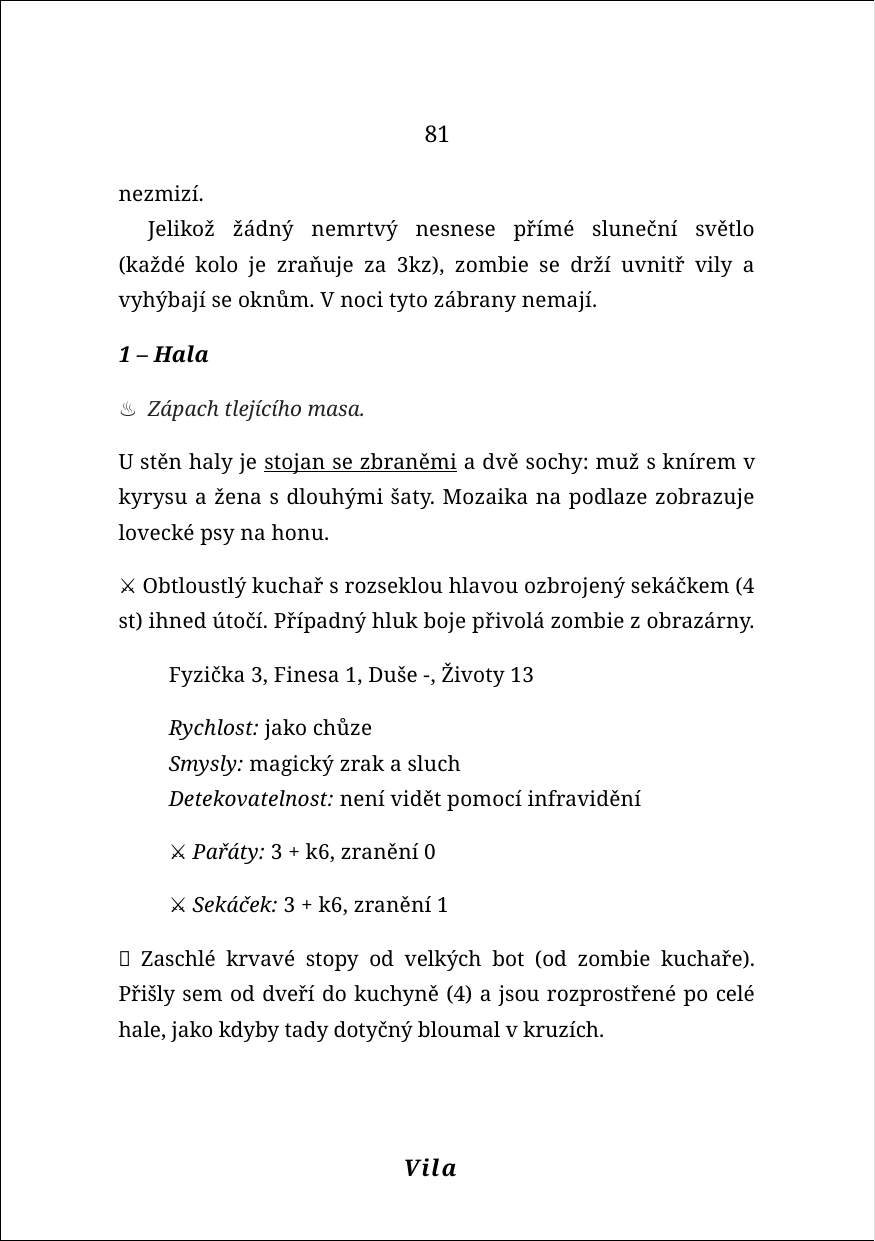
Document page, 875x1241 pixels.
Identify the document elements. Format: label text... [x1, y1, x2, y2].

text ♨ Zápach tlejícího masa. [118, 394, 756, 422]
text ⚔ Sekáček: 3 + k6, zranění 1 [168, 891, 756, 919]
text 1 – Hala [118, 339, 756, 368]
text ⚔ Pařáty: 3 + k6, zranění 0 [168, 837, 756, 866]
text Detekovatelnost: není vidět pomocí infravidění [168, 784, 756, 813]
text Smysly: magický zrak a sluch [168, 749, 756, 777]
text ⚔ Obtloustlý kuchař s rozseklou hlavou ozbrojený sekáčkem (4 st) ihned útočí. Případný hluk boje přivolá zombie z obrazárny. [118, 571, 756, 635]
text Fyzička 3, Finesa 1, Duše -, Životy 13 [168, 660, 756, 688]
text U stěn haly je stojan se zbraněmi a dvě sochy: muž s knírem v kyrysu a žena s dlouhými šaty. Mozaika na podlaze zobrazuje lovecké psy na honu. [118, 447, 756, 546]
text Rychlost: jako chůze [168, 713, 756, 742]
text 👣 Zaschlé krvavé stopy od velkých bot (od zombie kuchaře). Přišly sem od dveří do kuchyně (4) a jsou rozprostřené po celé hale, jako kdyby tady dotyčný bloumal v kruzích. [118, 944, 756, 1043]
text nezmizí. Jelikož žádný nemrtvý nesnese přímé sluneční světlo (každé kolo je zraňuje za 3kz), zombie se drží uvnitř vily a vyhýbají se oknům. V noci tyto zábrany nemají. [118, 179, 756, 314]
